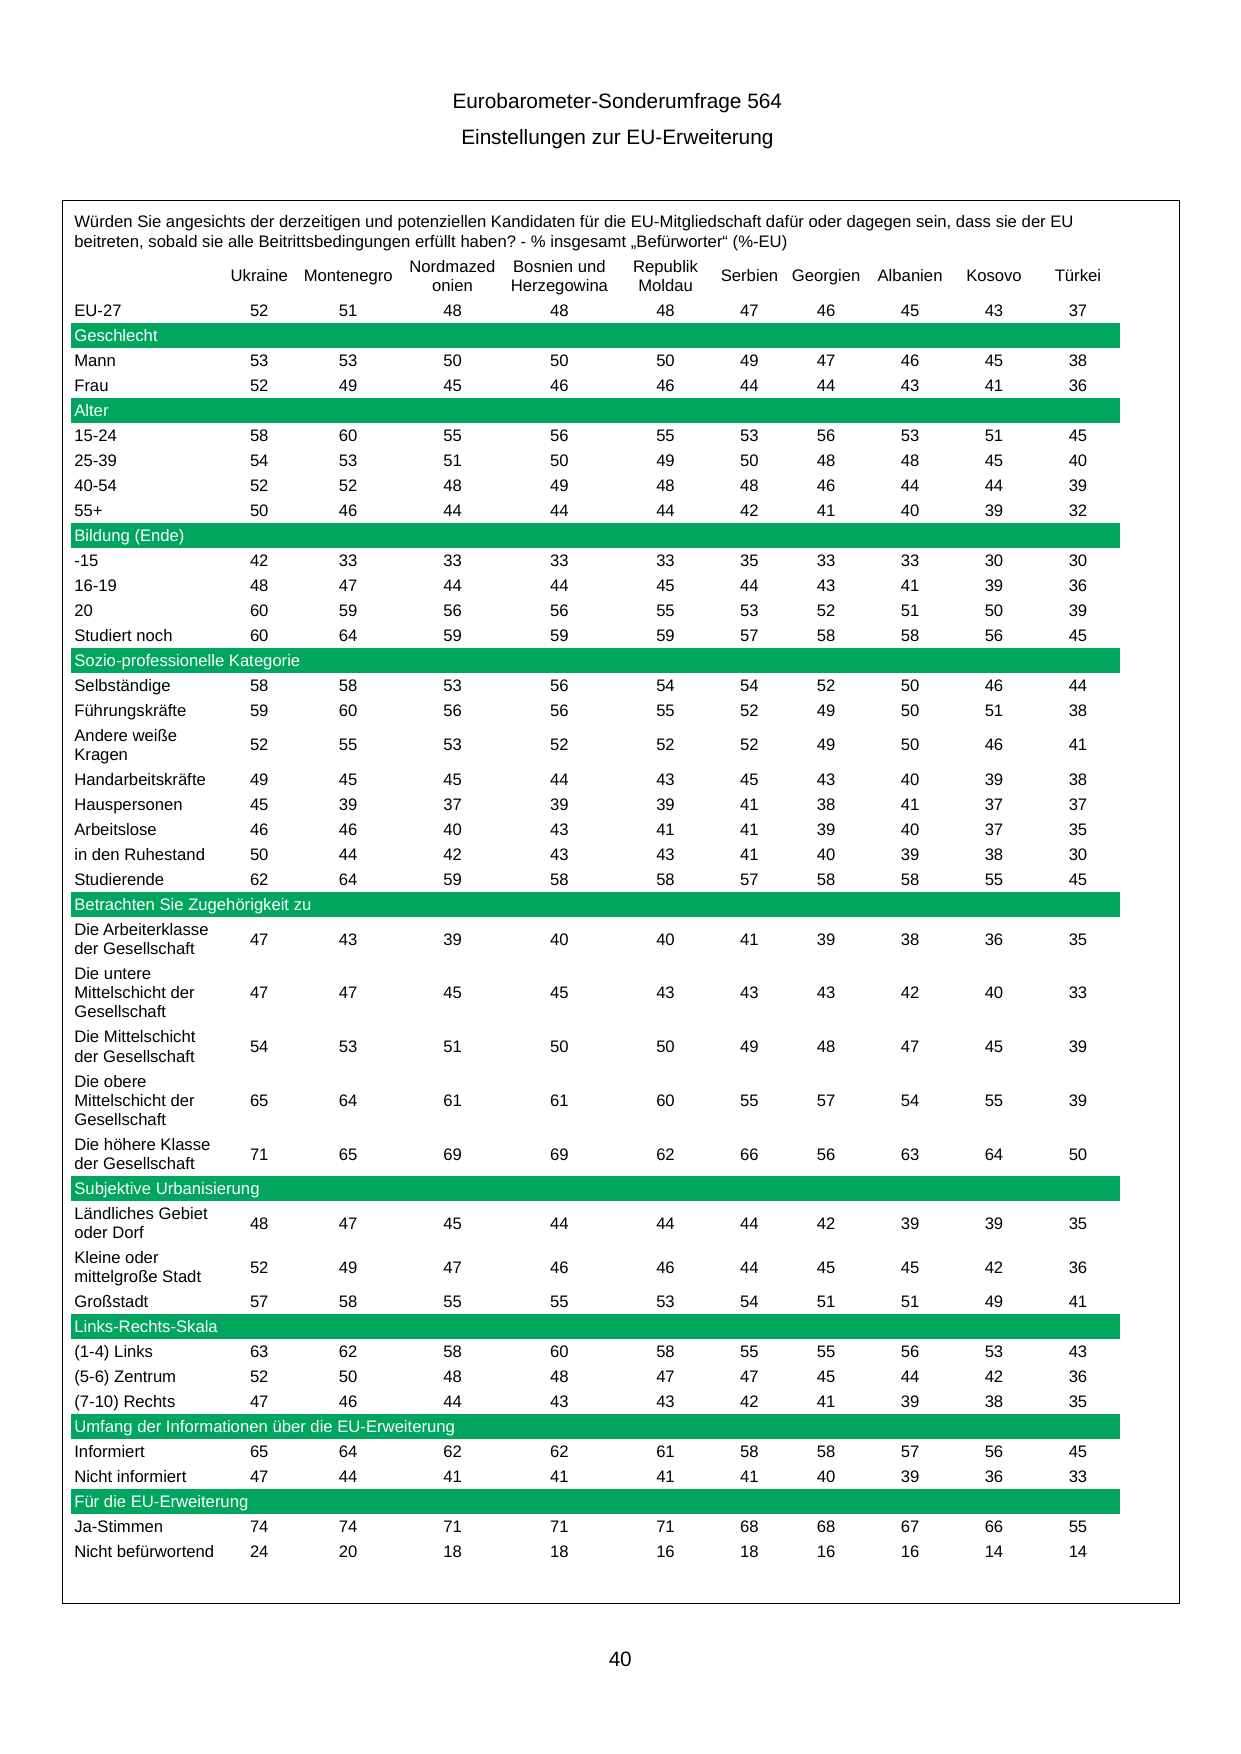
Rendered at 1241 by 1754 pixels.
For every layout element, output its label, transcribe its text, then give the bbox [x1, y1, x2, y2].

table_cell 51 [952, 423, 1036, 448]
table_cell 55 [952, 1069, 1036, 1132]
table_cell 56 [502, 598, 616, 623]
table_cell 46 [502, 373, 616, 398]
table_cell 49 [715, 348, 784, 373]
table_cell 41 [715, 917, 784, 961]
table_cell 61 [502, 1069, 616, 1132]
table_cell 37 [402, 792, 502, 817]
table_cell 45 [402, 1201, 502, 1245]
table_cell 47 [224, 961, 294, 1024]
table_cell 62 [294, 1339, 402, 1364]
table_cell 39 [1036, 598, 1120, 623]
table_cell 39 [868, 842, 952, 867]
table_cell 39 [1036, 473, 1120, 498]
table_cell 44 [502, 573, 616, 598]
table_cell 55 [715, 1069, 784, 1132]
table_cell 54 [616, 673, 715, 698]
table_cell 48 [616, 298, 715, 323]
table_cell 48 [224, 573, 294, 598]
table_cell 39 [952, 498, 1036, 523]
table_cell 50 [1036, 1132, 1120, 1176]
table_cell 40 [784, 842, 868, 867]
table_cell 45 [1036, 623, 1120, 648]
table_cell 52 [224, 1245, 294, 1289]
table_cell 40-54 [71, 473, 224, 498]
table_cell 45 [294, 767, 402, 792]
table_cell 44 [616, 498, 715, 523]
table_cell 50 [224, 498, 294, 523]
table_cell Kleine oder mittelgroße Stadt [71, 1245, 224, 1289]
table_cell in den Ruhestand [71, 842, 224, 867]
table_cell Türkei [1036, 254, 1120, 298]
table_cell 59 [402, 867, 502, 892]
table_cell 32 [1036, 498, 1120, 523]
table_cell 42 [402, 842, 502, 867]
table_cell 55 [715, 1339, 784, 1364]
table_cell 41 [616, 1464, 715, 1489]
table_cell 45 [784, 1245, 868, 1289]
table_cell 44 [616, 1201, 715, 1245]
table_cell 44 [715, 373, 784, 398]
table_cell 48 [502, 1364, 616, 1389]
table_cell 39 [868, 1389, 952, 1414]
table_cell 36 [1036, 1364, 1120, 1389]
table_cell 30 [1036, 548, 1120, 573]
table_cell 48 [784, 1024, 868, 1068]
table_cell 67 [868, 1514, 952, 1539]
table_cell 58 [294, 673, 402, 698]
table_cell 52 [294, 473, 402, 498]
table_cell 55 [616, 423, 715, 448]
table_cell 49 [224, 767, 294, 792]
table_cell 50 [502, 448, 616, 473]
table_cell Die höhere Klasse der Gesellschaft [71, 1132, 224, 1176]
table_cell 56 [952, 623, 1036, 648]
table_cell 49 [784, 723, 868, 767]
table_cell 51 [868, 598, 952, 623]
table_cell 64 [294, 867, 402, 892]
table_cell 47 [784, 348, 868, 373]
table_cell 64 [952, 1132, 1036, 1176]
table_cell 55 [616, 598, 715, 623]
table_cell Die obere Mittelschicht der Gesellschaft [71, 1069, 224, 1132]
table_cell 48 [868, 448, 952, 473]
table_cell 54 [224, 448, 294, 473]
table_cell 39 [402, 917, 502, 961]
table_cell 49 [294, 1245, 402, 1289]
table_cell 51 [402, 448, 502, 473]
table_cell 50 [502, 348, 616, 373]
table_cell 54 [715, 1289, 784, 1314]
table_cell 38 [868, 917, 952, 961]
table_cell 44 [402, 1389, 502, 1414]
table_cell (1-4) Links [71, 1339, 224, 1364]
table_cell 39 [784, 917, 868, 961]
table_cell 36 [952, 1464, 1036, 1489]
table_cell 55 [402, 423, 502, 448]
table_cell 55+ [71, 498, 224, 523]
table_cell 46 [952, 723, 1036, 767]
table_cell 43 [616, 1389, 715, 1414]
table_cell 40 [616, 917, 715, 961]
table_cell Frau [71, 373, 224, 398]
table_cell 41 [1036, 723, 1120, 767]
table_cell 35 [715, 548, 784, 573]
table_cell Bildung (Ende) [71, 523, 1120, 548]
table_cell Subjektive Urbanisierung [71, 1176, 1120, 1201]
table_cell 62 [402, 1439, 502, 1464]
table_cell 41 [715, 1464, 784, 1489]
table_cell 71 [616, 1514, 715, 1539]
table_cell 58 [294, 1289, 402, 1314]
table_cell 50 [868, 723, 952, 767]
table_cell 62 [224, 867, 294, 892]
table_cell 60 [294, 698, 402, 723]
table_cell 50 [616, 1024, 715, 1068]
table_cell 69 [402, 1132, 502, 1176]
table_cell 74 [224, 1514, 294, 1539]
table_cell 47 [224, 1389, 294, 1414]
table_header Würden Sie angesichts der derzeitigen und potenziellen Kandidaten für die EU-Mitgliedschaft dafür oder dagegen sein, dass sie der EU beitreten, sobald sie alle Beitrittsbedingungen erfüllt haben? - % insgesamt „Befürworter“ (%-EU) [71, 209, 1120, 253]
table_cell Nicht befürwortend [71, 1539, 224, 1564]
table_cell 45 [868, 298, 952, 323]
table_cell 56 [952, 1439, 1036, 1464]
table_cell 50 [616, 348, 715, 373]
table_cell 35 [1036, 1389, 1120, 1414]
table_cell Hauspersonen [71, 792, 224, 817]
table_cell 63 [224, 1339, 294, 1364]
table_cell 43 [715, 961, 784, 1024]
table_cell EU-27 [71, 298, 224, 323]
table_cell Links-Rechts-Skala [71, 1314, 1120, 1339]
table_cell 55 [502, 1289, 616, 1314]
table_cell 42 [715, 498, 784, 523]
table_cell Bosnien und Herzegowina [502, 254, 616, 298]
table_cell 33 [616, 548, 715, 573]
table_cell 57 [715, 623, 784, 648]
table_cell 33 [1036, 1464, 1120, 1489]
table_cell 41 [784, 498, 868, 523]
table_cell 49 [952, 1289, 1036, 1314]
table_cell 48 [402, 1364, 502, 1389]
table_cell 52 [784, 673, 868, 698]
table_cell 43 [502, 842, 616, 867]
table_cell 33 [502, 548, 616, 573]
table_cell 43 [1036, 1339, 1120, 1364]
table_cell 45 [224, 792, 294, 817]
table_cell 33 [868, 548, 952, 573]
table_cell 39 [294, 792, 402, 817]
table_cell 71 [502, 1514, 616, 1539]
table_cell 44 [502, 498, 616, 523]
table_cell 48 [224, 1201, 294, 1245]
table_cell 14 [952, 1539, 1036, 1564]
table_cell 24 [224, 1539, 294, 1564]
table_cell 33 [294, 548, 402, 573]
table_cell 50 [868, 673, 952, 698]
table_cell 56 [502, 673, 616, 698]
table_cell 60 [224, 623, 294, 648]
table_cell 58 [224, 423, 294, 448]
table_cell 58 [868, 867, 952, 892]
table_cell 46 [224, 817, 294, 842]
table_cell 46 [952, 673, 1036, 698]
table_cell 52 [715, 723, 784, 767]
table_cell 42 [952, 1245, 1036, 1289]
table_cell Studiert noch [71, 623, 224, 648]
table_cell 41 [952, 373, 1036, 398]
table_cell 52 [224, 1364, 294, 1389]
table_cell 37 [1036, 792, 1120, 817]
table_cell 35 [1036, 1201, 1120, 1245]
table_cell (7-10) Rechts [71, 1389, 224, 1414]
table_cell Umfang der Informationen über die EU-Erweiterung [71, 1414, 1120, 1439]
table_cell 44 [868, 473, 952, 498]
table_cell 40 [868, 498, 952, 523]
table_cell 59 [294, 598, 402, 623]
table_cell 44 [294, 842, 402, 867]
table_cell 40 [502, 917, 616, 961]
table_cell 41 [715, 792, 784, 817]
table_cell 61 [616, 1439, 715, 1464]
table_cell 39 [952, 573, 1036, 598]
table_cell 51 [868, 1289, 952, 1314]
table_cell 47 [294, 1201, 402, 1245]
table_cell 41 [502, 1464, 616, 1489]
table_cell Führungskräfte [71, 698, 224, 723]
table_cell 40 [868, 767, 952, 792]
table_cell 47 [715, 1364, 784, 1389]
table_cell 49 [502, 473, 616, 498]
table_cell 49 [294, 373, 402, 398]
table_cell Andere weiße Kragen [71, 723, 224, 767]
table_cell 45 [616, 573, 715, 598]
table_cell Montenegro [294, 254, 402, 298]
table_cell 49 [784, 698, 868, 723]
table_cell 48 [715, 473, 784, 498]
table_cell 42 [784, 1201, 868, 1245]
table_cell 52 [224, 373, 294, 398]
table_cell 40 [868, 817, 952, 842]
table_cell 54 [868, 1069, 952, 1132]
table_cell 62 [502, 1439, 616, 1464]
table_cell 39 [502, 792, 616, 817]
table_cell 43 [294, 917, 402, 961]
table_cell 39 [868, 1201, 952, 1245]
table_cell 52 [784, 598, 868, 623]
table_cell 46 [294, 498, 402, 523]
table_cell 65 [224, 1439, 294, 1464]
table_cell 59 [224, 698, 294, 723]
table_cell Georgien [784, 254, 868, 298]
table_cell 45 [402, 373, 502, 398]
table_cell 43 [502, 817, 616, 842]
table_cell 43 [784, 573, 868, 598]
table_cell Handarbeitskräfte [71, 767, 224, 792]
table_cell 44 [715, 1245, 784, 1289]
table_cell Nicht informiert [71, 1464, 224, 1489]
table_cell 44 [715, 1201, 784, 1245]
table_cell 45 [1036, 867, 1120, 892]
table_cell 66 [952, 1514, 1036, 1539]
table_cell 16 [784, 1539, 868, 1564]
table_cell [71, 254, 224, 298]
table_cell 38 [1036, 348, 1120, 373]
table_cell 60 [294, 423, 402, 448]
table_cell 64 [294, 623, 402, 648]
table_cell 56 [402, 698, 502, 723]
table_cell 52 [224, 723, 294, 767]
table_cell 37 [952, 792, 1036, 817]
table_cell 58 [715, 1439, 784, 1464]
table_cell 62 [616, 1132, 715, 1176]
table_cell 51 [952, 698, 1036, 723]
table_cell 64 [294, 1439, 402, 1464]
table_cell 44 [952, 473, 1036, 498]
table_cell 37 [1036, 298, 1120, 323]
table_cell 60 [616, 1069, 715, 1132]
table_cell 53 [294, 1024, 402, 1068]
table_cell 45 [502, 961, 616, 1024]
table_cell 39 [952, 767, 1036, 792]
table_cell 51 [294, 298, 402, 323]
table_cell Alter [71, 398, 1120, 423]
table_cell 36 [952, 917, 1036, 961]
table_cell 53 [616, 1289, 715, 1314]
table_cell 40 [1036, 448, 1120, 473]
table_cell 56 [868, 1339, 952, 1364]
table_cell 50 [868, 698, 952, 723]
table_cell 71 [224, 1132, 294, 1176]
table_cell 41 [784, 1389, 868, 1414]
table_cell 57 [224, 1289, 294, 1314]
table_cell 53 [402, 673, 502, 698]
table_cell 45 [952, 348, 1036, 373]
table_cell Ukraine [224, 254, 294, 298]
table_cell 46 [616, 1245, 715, 1289]
table_cell 58 [784, 1439, 868, 1464]
table_cell 18 [402, 1539, 502, 1564]
table_cell 56 [784, 1132, 868, 1176]
table_cell 45 [715, 767, 784, 792]
table_cell 52 [502, 723, 616, 767]
table_cell 38 [952, 842, 1036, 867]
table_cell 56 [502, 423, 616, 448]
table_cell 46 [294, 1389, 402, 1414]
table_cell 57 [868, 1439, 952, 1464]
table_cell 51 [784, 1289, 868, 1314]
table_cell 56 [784, 423, 868, 448]
table_cell 46 [784, 473, 868, 498]
table_cell 33 [402, 548, 502, 573]
table_cell 39 [868, 1464, 952, 1489]
table_cell 44 [294, 1464, 402, 1489]
table_cell 53 [224, 348, 294, 373]
table_cell 42 [952, 1364, 1036, 1389]
table_cell 55 [952, 867, 1036, 892]
table_cell 42 [715, 1389, 784, 1414]
table_cell 65 [224, 1069, 294, 1132]
table_cell 60 [502, 1339, 616, 1364]
table_cell 20 [294, 1539, 402, 1564]
table_cell 68 [784, 1514, 868, 1539]
table_cell Großstadt [71, 1289, 224, 1314]
table_cell 33 [784, 548, 868, 573]
table_cell 44 [784, 373, 868, 398]
table_cell 52 [616, 723, 715, 767]
table_cell 43 [784, 767, 868, 792]
table_cell 53 [715, 598, 784, 623]
table_cell 64 [294, 1069, 402, 1132]
table_cell Betrachten Sie Zugehörigkeit zu [71, 892, 1120, 917]
table_cell 47 [715, 298, 784, 323]
table_cell 53 [952, 1339, 1036, 1364]
table_cell 16 [616, 1539, 715, 1564]
table_cell 53 [294, 348, 402, 373]
table_cell Für die EU-Erweiterung [71, 1489, 1120, 1514]
table_cell 44 [502, 767, 616, 792]
table_cell 44 [502, 1201, 616, 1245]
table_cell 53 [868, 423, 952, 448]
table_cell 47 [224, 917, 294, 961]
table_cell 50 [502, 1024, 616, 1068]
table_cell 69 [502, 1132, 616, 1176]
table_cell 43 [868, 373, 952, 398]
table_cell Geschlecht [71, 323, 1120, 348]
table_cell 47 [294, 573, 402, 598]
table_cell 46 [784, 298, 868, 323]
table_cell 43 [502, 1389, 616, 1414]
table_cell 42 [224, 548, 294, 573]
table_cell 39 [1036, 1069, 1120, 1132]
table_cell 65 [294, 1132, 402, 1176]
table_cell 30 [952, 548, 1036, 573]
table_cell 41 [402, 1464, 502, 1489]
table_cell 55 [616, 698, 715, 723]
table_cell 58 [224, 673, 294, 698]
table_cell 71 [402, 1514, 502, 1539]
table_cell 50 [224, 842, 294, 867]
table_cell 63 [868, 1132, 952, 1176]
table_cell 59 [616, 623, 715, 648]
table_cell 35 [1036, 917, 1120, 961]
table_cell 47 [294, 961, 402, 1024]
table_cell 49 [715, 1024, 784, 1068]
table_cell 36 [1036, 1245, 1120, 1289]
table_cell 52 [224, 473, 294, 498]
table_cell Informiert [71, 1439, 224, 1464]
table_cell 50 [715, 448, 784, 473]
table_cell 42 [868, 961, 952, 1024]
table_cell 43 [616, 842, 715, 867]
table_cell 38 [952, 1389, 1036, 1414]
table_cell Serbien [715, 254, 784, 298]
table_cell 50 [952, 598, 1036, 623]
table_cell 56 [402, 598, 502, 623]
table_cell 38 [1036, 698, 1120, 723]
table_cell -15 [71, 548, 224, 573]
table_cell Studierende [71, 867, 224, 892]
table_cell 54 [224, 1024, 294, 1068]
table_cell 53 [294, 448, 402, 473]
table_cell 14 [1036, 1539, 1120, 1564]
table_cell 47 [616, 1364, 715, 1389]
table_cell 55 [402, 1289, 502, 1314]
table_cell 41 [616, 817, 715, 842]
table_cell 44 [402, 498, 502, 523]
table_cell 45 [402, 961, 502, 1024]
table_cell 59 [502, 623, 616, 648]
table_cell 58 [616, 867, 715, 892]
table_cell 36 [1036, 573, 1120, 598]
table_cell Selbständige [71, 673, 224, 698]
table_cell Republik Moldau [616, 254, 715, 298]
table_cell 49 [616, 448, 715, 473]
table_cell 47 [224, 1464, 294, 1489]
table_cell 46 [868, 348, 952, 373]
table_cell 39 [784, 817, 868, 842]
table_cell 59 [402, 623, 502, 648]
table_cell Ja-Stimmen [71, 1514, 224, 1539]
table_cell 68 [715, 1514, 784, 1539]
table_cell 45 [1036, 423, 1120, 448]
table_cell 39 [1036, 1024, 1120, 1068]
table_cell 58 [502, 867, 616, 892]
table_cell 41 [868, 792, 952, 817]
table_cell 41 [715, 842, 784, 867]
table_cell 43 [784, 961, 868, 1024]
table_cell 25-39 [71, 448, 224, 473]
table_cell Nordmazedonien [402, 254, 502, 298]
table_cell 41 [715, 817, 784, 842]
table_cell 39 [616, 792, 715, 817]
table_cell Ländliches Gebiet oder Dorf [71, 1201, 224, 1245]
table_cell Arbeitslose [71, 817, 224, 842]
table_cell 44 [868, 1364, 952, 1389]
table_cell 16 [868, 1539, 952, 1564]
table_cell 45 [952, 448, 1036, 473]
table_cell 20 [71, 598, 224, 623]
table_cell 35 [1036, 817, 1120, 842]
table_cell 60 [224, 598, 294, 623]
table_cell 45 [784, 1364, 868, 1389]
table_cell 50 [402, 348, 502, 373]
table_cell 52 [224, 298, 294, 323]
table_cell 55 [294, 723, 402, 767]
table_cell Albanien [868, 254, 952, 298]
table_cell 40 [952, 961, 1036, 1024]
table_cell 74 [294, 1514, 402, 1539]
table_cell 52 [715, 698, 784, 723]
table_cell 45 [402, 767, 502, 792]
table_cell 33 [1036, 961, 1120, 1024]
table_cell 18 [502, 1539, 616, 1564]
table_cell 57 [715, 867, 784, 892]
table_cell 61 [402, 1069, 502, 1132]
table_cell 43 [952, 298, 1036, 323]
table_cell Die Mittelschicht der Gesellschaft [71, 1024, 224, 1068]
table_cell 40 [402, 817, 502, 842]
table_cell 38 [1036, 767, 1120, 792]
table_cell 48 [402, 473, 502, 498]
table_cell 48 [784, 448, 868, 473]
table_cell 15-24 [71, 423, 224, 448]
table_cell 46 [294, 817, 402, 842]
table_cell 36 [1036, 373, 1120, 398]
table_cell 55 [1036, 1514, 1120, 1539]
table_cell 55 [784, 1339, 868, 1364]
table_cell 41 [868, 573, 952, 598]
table_cell 66 [715, 1132, 784, 1176]
table_cell Sozio-professionelle Kategorie [71, 648, 1120, 673]
table_cell 46 [616, 373, 715, 398]
table_cell Die untere Mittelschicht der Gesellschaft [71, 961, 224, 1024]
table_cell 54 [715, 673, 784, 698]
table_cell 18 [715, 1539, 784, 1564]
table_cell 53 [715, 423, 784, 448]
table_cell Kosovo [952, 254, 1036, 298]
table_cell 30 [1036, 842, 1120, 867]
table_cell 48 [616, 473, 715, 498]
table_cell 39 [952, 1201, 1036, 1245]
table_cell 56 [502, 698, 616, 723]
table_cell 51 [402, 1024, 502, 1068]
table_cell 43 [616, 767, 715, 792]
table_cell 58 [784, 623, 868, 648]
table_cell 58 [784, 867, 868, 892]
table_cell 43 [616, 961, 715, 1024]
table_cell 44 [715, 573, 784, 598]
table_cell 50 [294, 1364, 402, 1389]
table_cell 40 [784, 1464, 868, 1489]
table_cell 37 [952, 817, 1036, 842]
table_cell Mann [71, 348, 224, 373]
table_cell 53 [402, 723, 502, 767]
table_cell 48 [402, 298, 502, 323]
table_cell Die Arbeiterklasse der Gesellschaft [71, 917, 224, 961]
table_cell (5-6) Zentrum [71, 1364, 224, 1389]
table_cell 38 [784, 792, 868, 817]
table_cell 58 [868, 623, 952, 648]
table_cell 45 [1036, 1439, 1120, 1464]
table_cell 44 [1036, 673, 1120, 698]
table_cell 44 [402, 573, 502, 598]
table_cell 57 [784, 1069, 868, 1132]
table_cell 16-19 [71, 573, 224, 598]
table_cell 47 [868, 1024, 952, 1068]
table_cell 58 [402, 1339, 502, 1364]
table_cell 46 [502, 1245, 616, 1289]
table_cell 41 [1036, 1289, 1120, 1314]
table_cell 45 [868, 1245, 952, 1289]
table_cell 47 [402, 1245, 502, 1289]
table_cell 45 [952, 1024, 1036, 1068]
table_cell 48 [502, 298, 616, 323]
table_cell 58 [616, 1339, 715, 1364]
